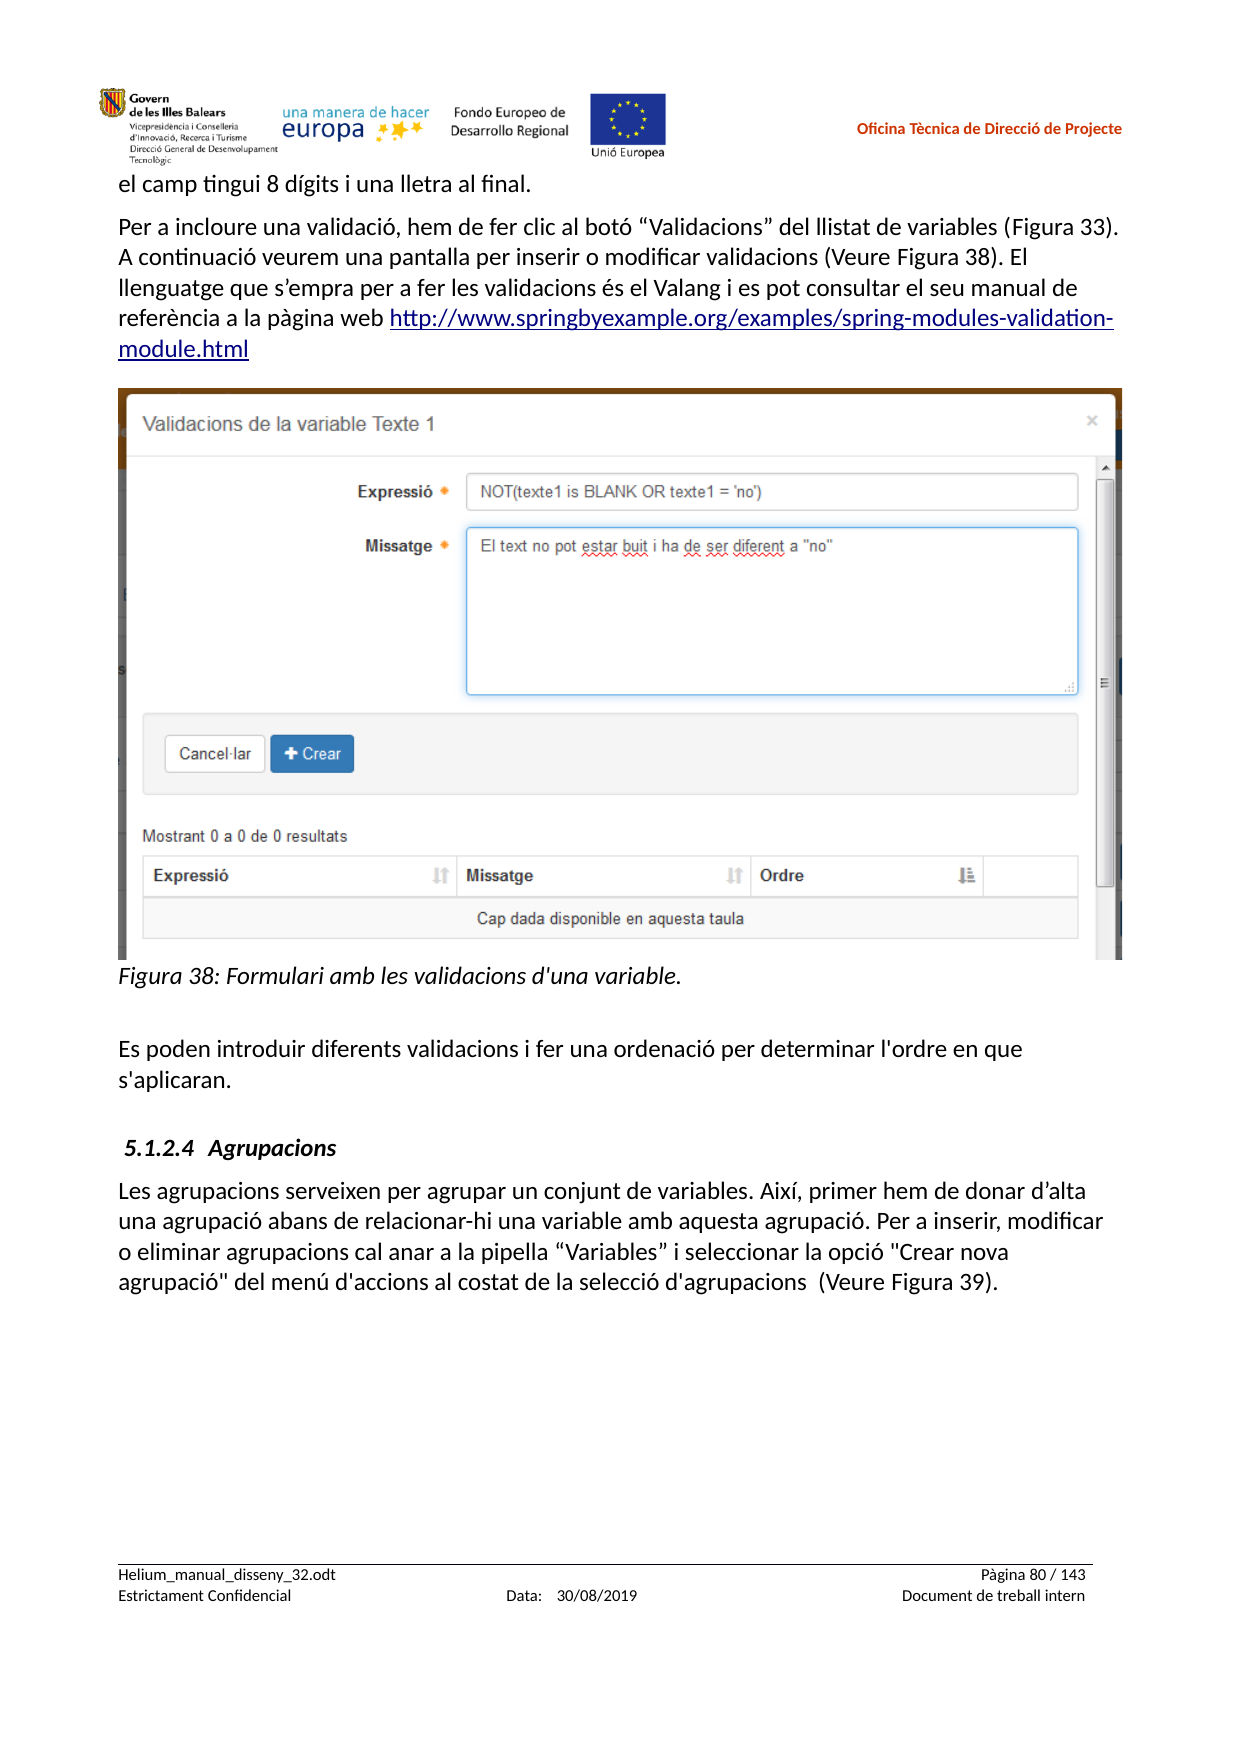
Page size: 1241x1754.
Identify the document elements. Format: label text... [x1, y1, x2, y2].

text el camp tingui 8 dígits i una lletra al final. [118, 168, 1122, 198]
text Figura 38: Formulari amb les validacions d'una variable. [118, 960, 1122, 990]
picture [99, 87, 668, 166]
picture [118, 388, 1123, 960]
text Es poden introduir diferents validacions i fer una ordenació per determinar l'ordre en que s'aplicaran. [118, 1033, 1122, 1094]
text Les agrupacions serveixen per agrupar un conjunt de variables. Així, primer hem de donar d’alta una agrupació abans de relacionar-hi una variable amb aquesta agrupació. Per a inserir, modificar o eliminar agrupacions cal anar a la pipella “Variables” i seleccionar la opció "Crear nova agrupació" del menú d'accions al costat de la selecció d'agrupacions (Veure Figura 39). [118, 1175, 1122, 1297]
text Per a incloure una validació, hem de fer clic al botó “Validacions” del llistat de variables (Figura 33). A continuació veurem una pantalla per inserir o modificar validacions (Veure Figura 38). El llenguatge que s’empra per a fer les validacions és el Valang i es pot consultar el seu manual de referència a la pàgina web http://www.springbyexample.org/examples/spring-modules-validation-module.html [118, 211, 1122, 363]
subtitle Agrupacions [118, 1132, 1122, 1162]
